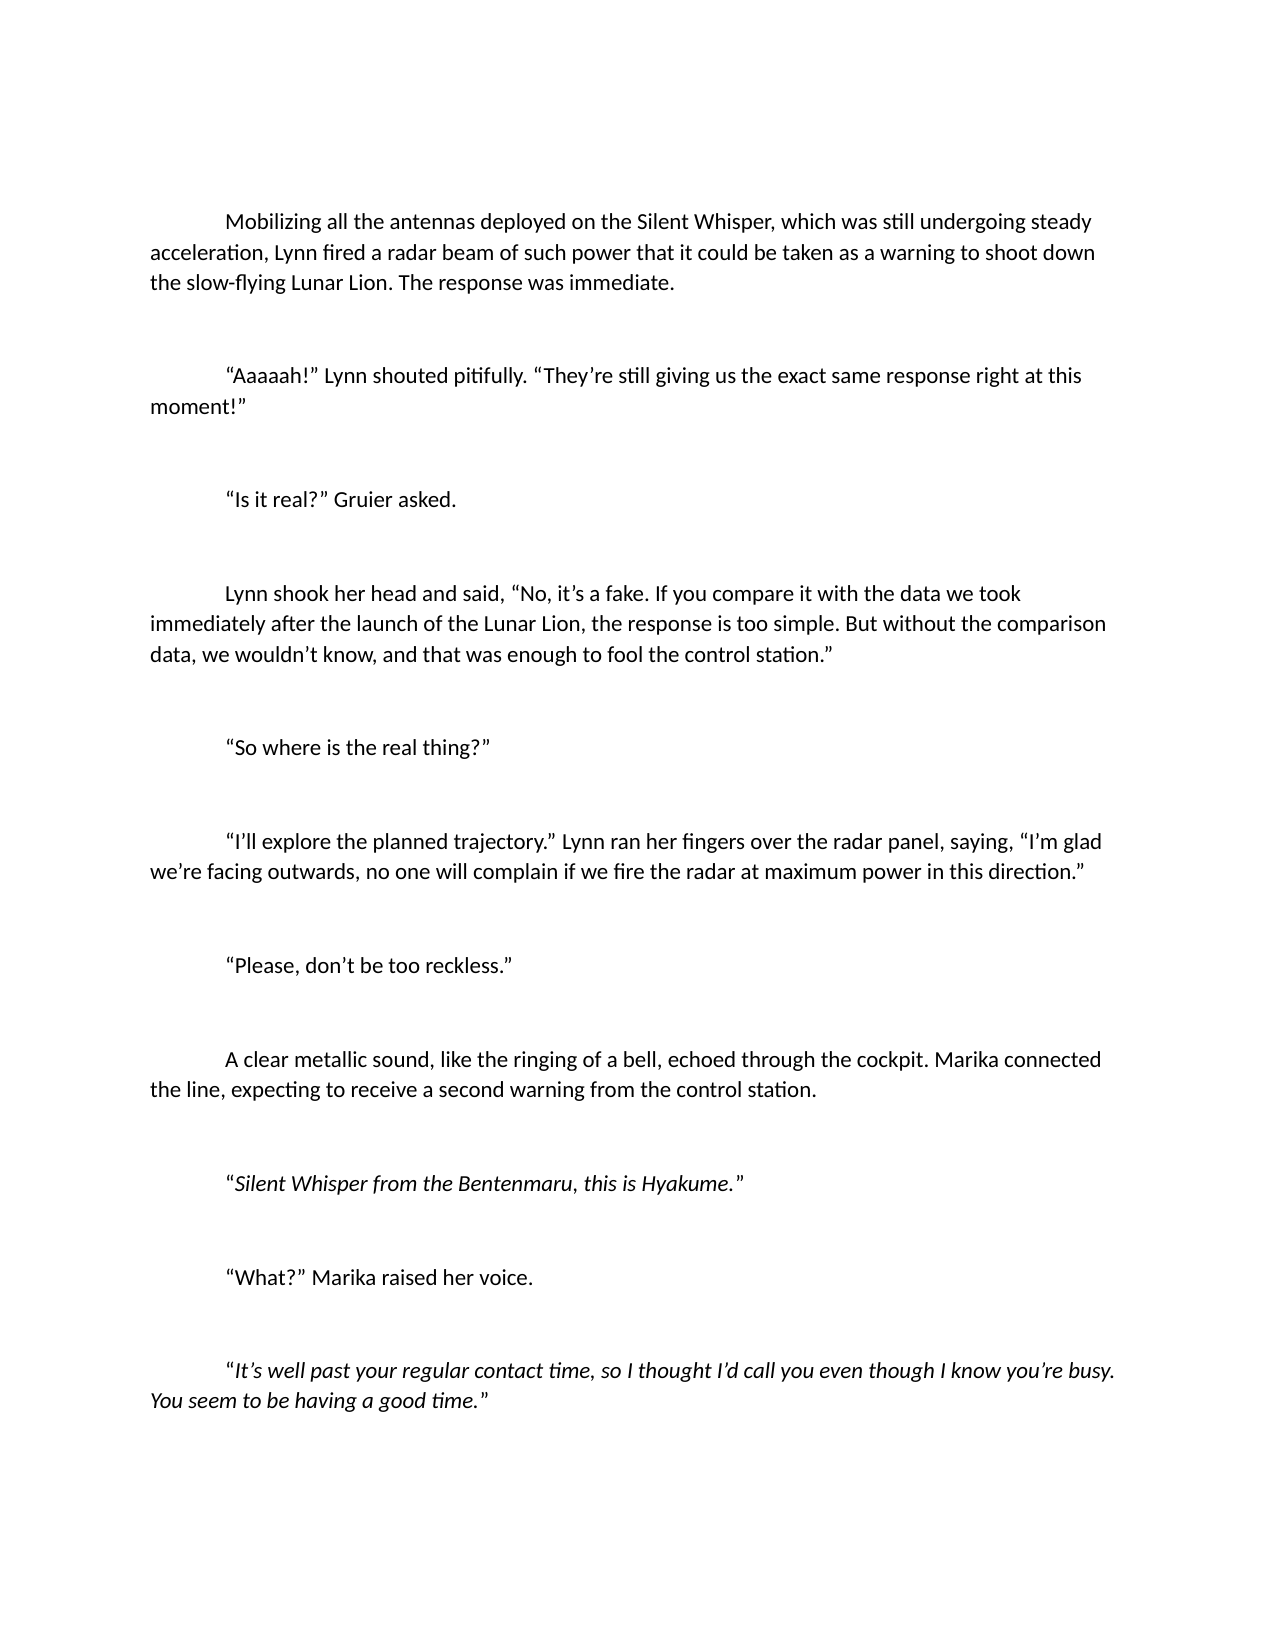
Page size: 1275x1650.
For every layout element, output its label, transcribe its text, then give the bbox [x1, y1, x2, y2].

text “Please, don’t be too reckless.” [150, 951, 1125, 979]
text Lynn shook her head and said, “No, it’s a fake. If you compare it with the data we took immediately after the launch of the Lunar Lion, the response is too simple. But without the comparison data, we wouldn’t know, and that was enough to fool the control station.” [150, 579, 1125, 668]
text Mobilizing all the antennas deployed on the Silent Whisper, which was still undergoing steady acceleration, Lynn fired a radar beam of such power that it could be taken as a warning to shoot down the slow-flying Lunar Lion. The response was immediate. [150, 207, 1125, 296]
text “Is it real?” Gruier asked. [150, 486, 1125, 514]
text “So where is the real thing?” [150, 733, 1125, 762]
text “What?” Marika raised her voice. [150, 1263, 1125, 1291]
text “It’s well past your regular contact time, so I thought I’d call you even though I know you’re busy. You seem to be having a good time.” [150, 1356, 1125, 1415]
text “Silent Whisper from the Bentenmaru, this is Hyakume.” [150, 1169, 1125, 1197]
text “Aaaaah!” Lynn shouted pitifully. “They’re still giving us the exact same response right at this moment!” [150, 362, 1125, 420]
text “I’ll explore the planned trajectory.” Lynn ran her fingers over the radar panel, saying, “I’m glad we’re facing outwards, no one will complain if we fire the radar at maximum power in this direction.” [150, 827, 1125, 886]
text A clear metallic sound, like the ringing of a bell, echoed through the cockpit. Marika connected the line, expecting to receive a second warning from the control station. [150, 1045, 1125, 1103]
